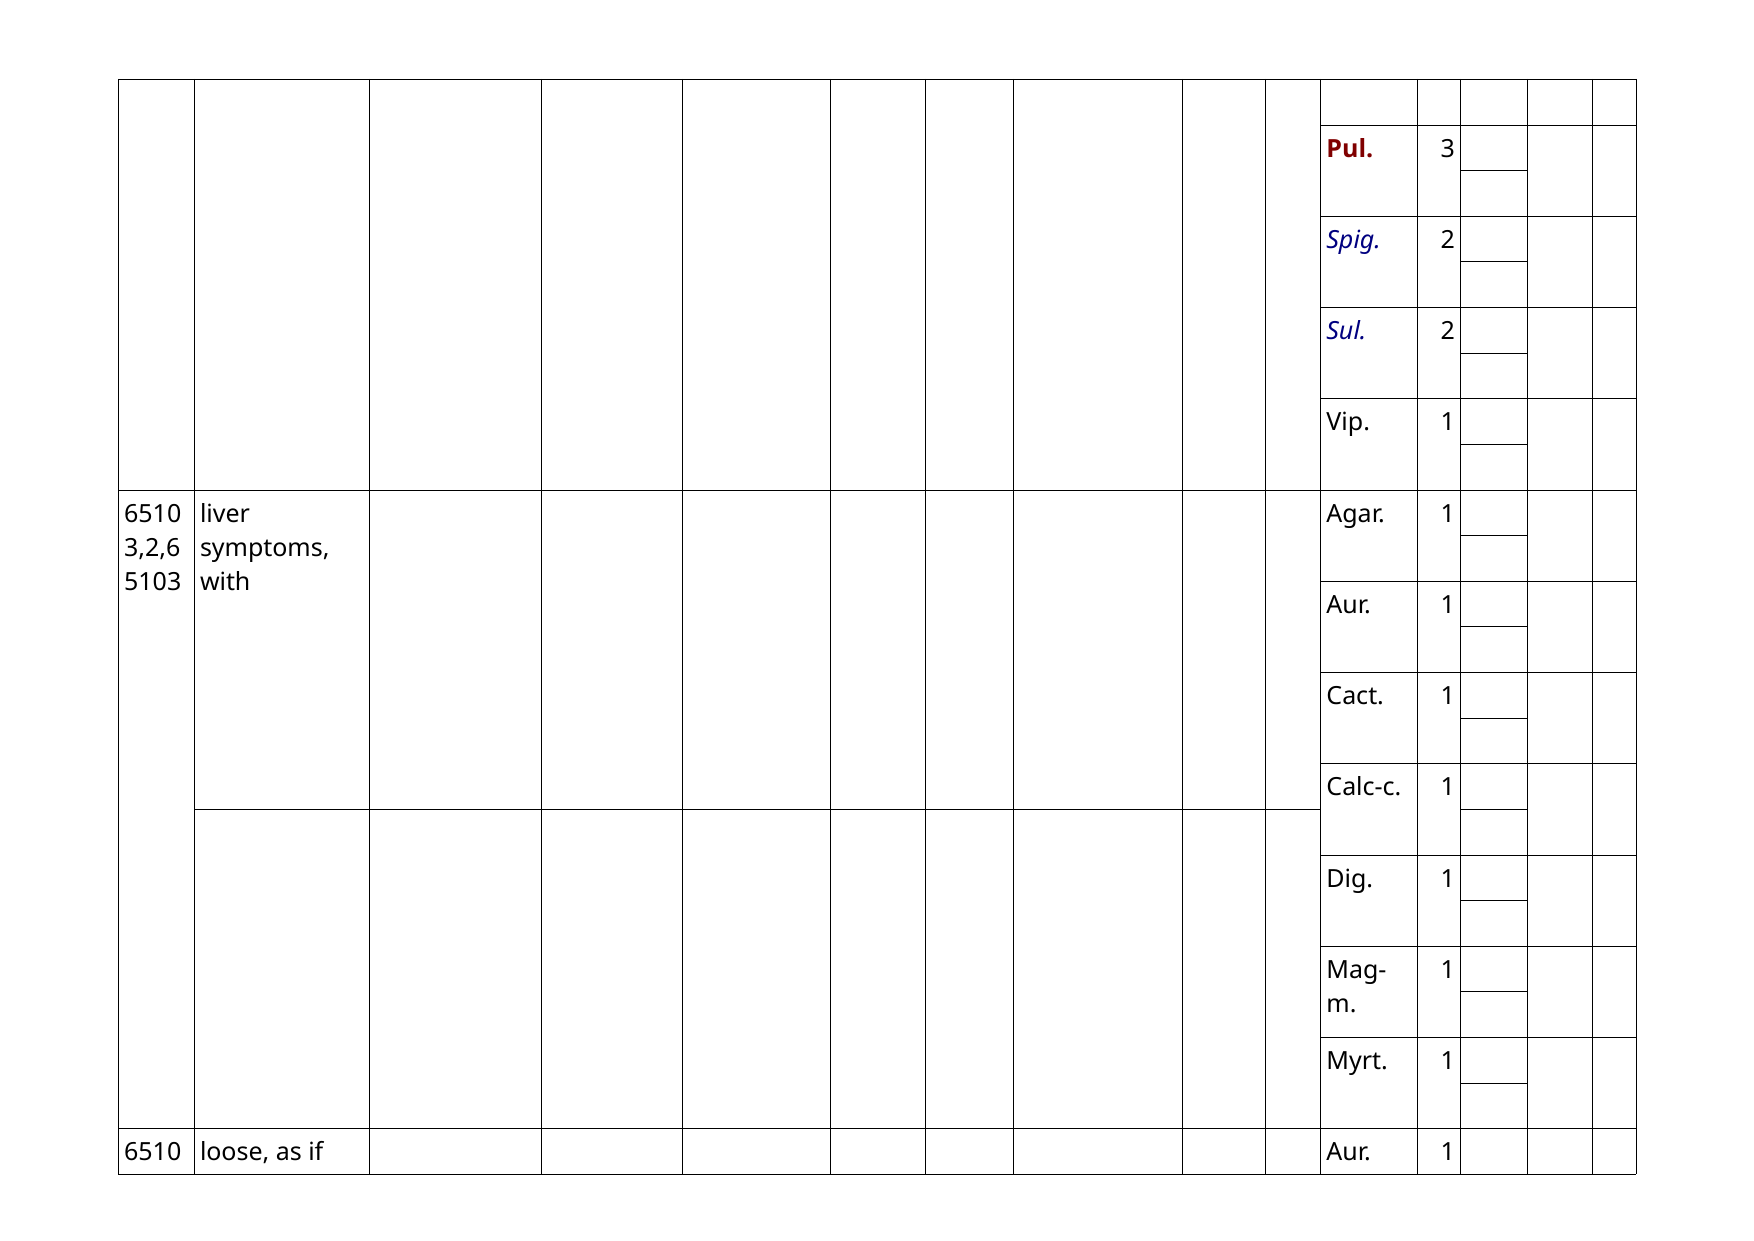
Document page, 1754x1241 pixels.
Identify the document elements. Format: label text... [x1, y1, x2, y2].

table_cell 1 [1418, 947, 1460, 1037]
table_cell [831, 810, 925, 1128]
table_cell [1528, 491, 1592, 581]
table_cell [926, 80, 1013, 489]
table_cell [1593, 1129, 1636, 1174]
table_cell [1461, 354, 1527, 398]
table_cell [542, 80, 682, 489]
table_cell [1266, 80, 1320, 489]
table_cell [1593, 856, 1636, 946]
table_cell [119, 80, 194, 489]
table_cell [1418, 80, 1460, 124]
table_cell [1461, 856, 1527, 900]
table_cell [1593, 399, 1636, 489]
table_cell [1528, 1129, 1592, 1174]
table_cell [1528, 764, 1592, 854]
table_cell Cact. [1321, 673, 1417, 763]
table_cell Aur. [1321, 1129, 1417, 1174]
table_cell [1461, 308, 1527, 353]
table_cell Calc-c. [1321, 764, 1417, 854]
table_cell [1183, 80, 1265, 489]
table_cell [1321, 80, 1417, 124]
table_cell [926, 1129, 1013, 1174]
table_cell 1 [1418, 582, 1460, 672]
table_cell [370, 810, 541, 1128]
table_cell [1593, 126, 1636, 216]
table_cell [1528, 856, 1592, 946]
table_cell [1461, 1129, 1527, 1174]
table_cell [1461, 719, 1527, 763]
table_cell [1461, 627, 1527, 672]
table_cell [1528, 673, 1592, 763]
table_cell [1528, 947, 1592, 1037]
table_cell [1183, 810, 1265, 1128]
table_cell [542, 1129, 682, 1174]
table_cell [1014, 491, 1182, 809]
table_cell [1461, 80, 1527, 124]
table_cell [1593, 673, 1636, 763]
table_cell [831, 80, 925, 489]
table_cell [1014, 1129, 1182, 1174]
table_cell [1528, 308, 1592, 398]
table_cell [1461, 673, 1527, 718]
table_cell [1461, 1038, 1527, 1083]
table_cell [1461, 810, 1527, 854]
table_cell [1461, 901, 1527, 946]
table_cell [1528, 126, 1592, 216]
table_cell [370, 491, 541, 809]
table_cell Sul. [1321, 308, 1417, 398]
table_cell [1528, 217, 1592, 307]
table_cell [370, 1129, 541, 1174]
table_cell [1461, 262, 1527, 307]
table_cell [1461, 536, 1527, 581]
table_cell [1461, 217, 1527, 261]
table_cell Myrt. [1321, 1038, 1417, 1128]
table_cell [1461, 399, 1527, 444]
table_cell [1528, 582, 1592, 672]
table_cell [683, 491, 830, 809]
table_cell [1593, 947, 1636, 1037]
table_cell [1461, 764, 1527, 809]
table_cell [1266, 810, 1320, 1128]
table_cell [831, 1129, 925, 1174]
table_cell 1 [1418, 1129, 1460, 1174]
table_cell [1014, 810, 1182, 1128]
table_cell Aur. [1321, 582, 1417, 672]
table_cell [1461, 992, 1527, 1037]
table_cell [542, 491, 682, 809]
table_cell 2 [1418, 217, 1460, 307]
table_cell [1461, 947, 1527, 991]
table_cell [1593, 217, 1636, 307]
table_cell 1 [1418, 764, 1460, 854]
table_cell Vip. [1321, 399, 1417, 489]
table_cell Spig. [1321, 217, 1417, 307]
table_cell [1593, 582, 1636, 672]
table_cell [1593, 764, 1636, 854]
table_cell [1593, 80, 1636, 124]
table_cell [683, 1129, 830, 1174]
table_cell [1528, 80, 1592, 124]
table_cell [926, 810, 1013, 1128]
table_cell [370, 80, 541, 489]
table_cell [1593, 1038, 1636, 1128]
table_cell [1461, 445, 1527, 489]
table_cell [1528, 399, 1592, 489]
table_cell [1266, 491, 1320, 809]
table_cell 1 [1418, 399, 1460, 489]
table_cell Pul. [1321, 126, 1417, 216]
table_cell 3 [1418, 126, 1460, 216]
table_cell [1593, 308, 1636, 398]
table_cell [683, 810, 830, 1128]
table_cell [1461, 126, 1527, 170]
table_cell 6510 [119, 1129, 194, 1174]
table_cell [1593, 491, 1636, 581]
table_cell 2 [1418, 308, 1460, 398]
table_cell [1461, 1084, 1527, 1128]
table_cell [1461, 171, 1527, 216]
table_cell [1528, 1038, 1592, 1128]
table_cell [1014, 80, 1182, 489]
table_cell [683, 80, 830, 489]
table_cell [542, 810, 682, 1128]
table_cell [195, 810, 369, 1128]
table_cell 1 [1418, 673, 1460, 763]
table_cell loose, as if [195, 1129, 369, 1174]
table_cell Mag-m. [1321, 947, 1417, 1037]
table_cell Dig. [1321, 856, 1417, 946]
table_cell [1266, 1129, 1320, 1174]
table_cell [831, 491, 925, 809]
table_cell [1461, 582, 1527, 626]
table_cell [1461, 491, 1527, 535]
table_cell [1183, 1129, 1265, 1174]
table_cell 65103,2,65103 [119, 491, 194, 1128]
table_cell 1 [1418, 1038, 1460, 1128]
table_cell [195, 80, 369, 489]
table_cell [1183, 491, 1265, 809]
table_cell liver symptoms, with [195, 491, 369, 809]
table_cell [926, 491, 1013, 809]
table_cell Agar. [1321, 491, 1417, 581]
table_cell 1 [1418, 856, 1460, 946]
table_cell 1 [1418, 491, 1460, 581]
